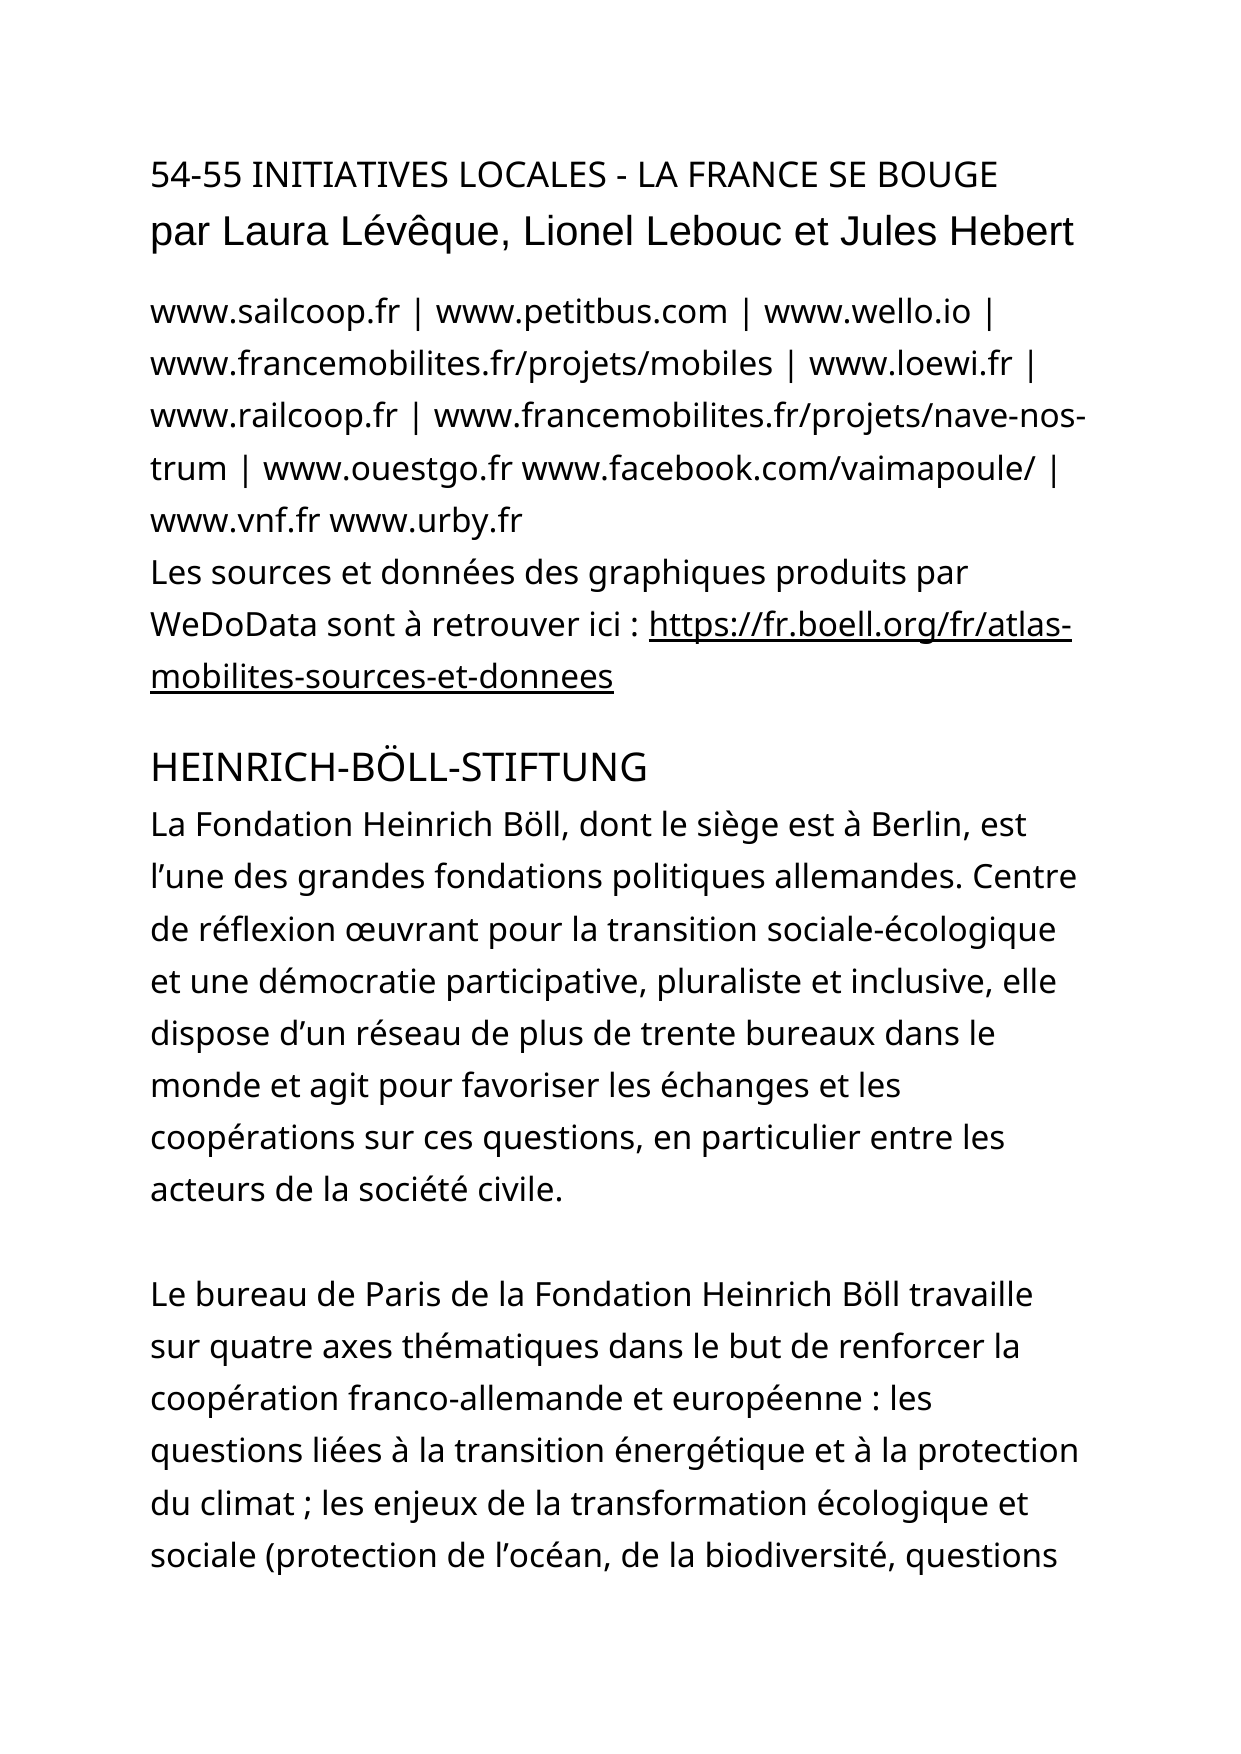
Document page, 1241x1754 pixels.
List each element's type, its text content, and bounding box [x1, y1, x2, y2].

text trum | www.ouestgo.fr www.facebook.com/vaimapoule/ | www.vnf.fr www.urby.fr [150, 444, 1090, 542]
subtitle 54-55 INITIATIVES LOCALES - LA FRANCE SE BOUGE [150, 150, 1090, 198]
text La Fondation Heinrich Böll, dont le siège est à Berlin, est l’une des grandes fondations politiques allemandes. Centre de réflexion œuvrant pour la transition sociale-écologique et une démocratie participative, pluraliste et inclusive, elle dispose d’un réseau de plus de trente bureaux dans le monde et agit pour favoriser les échanges et les coopérations sur ces questions, en particulier entre les acteurs de la société civile. [150, 801, 1090, 1212]
text www.sailcoop.fr | www.petitbus.com | www.wello.io | www.francemobilites.fr/projets/mobiles | www.loewi.fr | www.railcoop.fr | www.francemobilites.fr/projets/nave-nos- [150, 288, 1090, 438]
subtitle HEINRICH-BÖLL-STIFTUNG [150, 739, 1090, 793]
text Les sources et données des graphiques produits par WeDoData sont à retrouver ici : https://fr.boell.org/fr/atlas-mobilites-sources-et-donnees [150, 549, 1090, 698]
subtitle par Laura Lévêque, Lionel Lebouc et Jules Hebert [150, 207, 1090, 254]
text Le bureau de Paris de la Fondation Heinrich Böll travaille sur quatre axes thématiques dans le but de renforcer la coopération franco-allemande et européenne : les questions liées à la transition énergétique et à la protection du climat ; les enjeux de la transformation écologique et sociale (protection de l’océan, de la biodiversité, questions [150, 1271, 1090, 1577]
